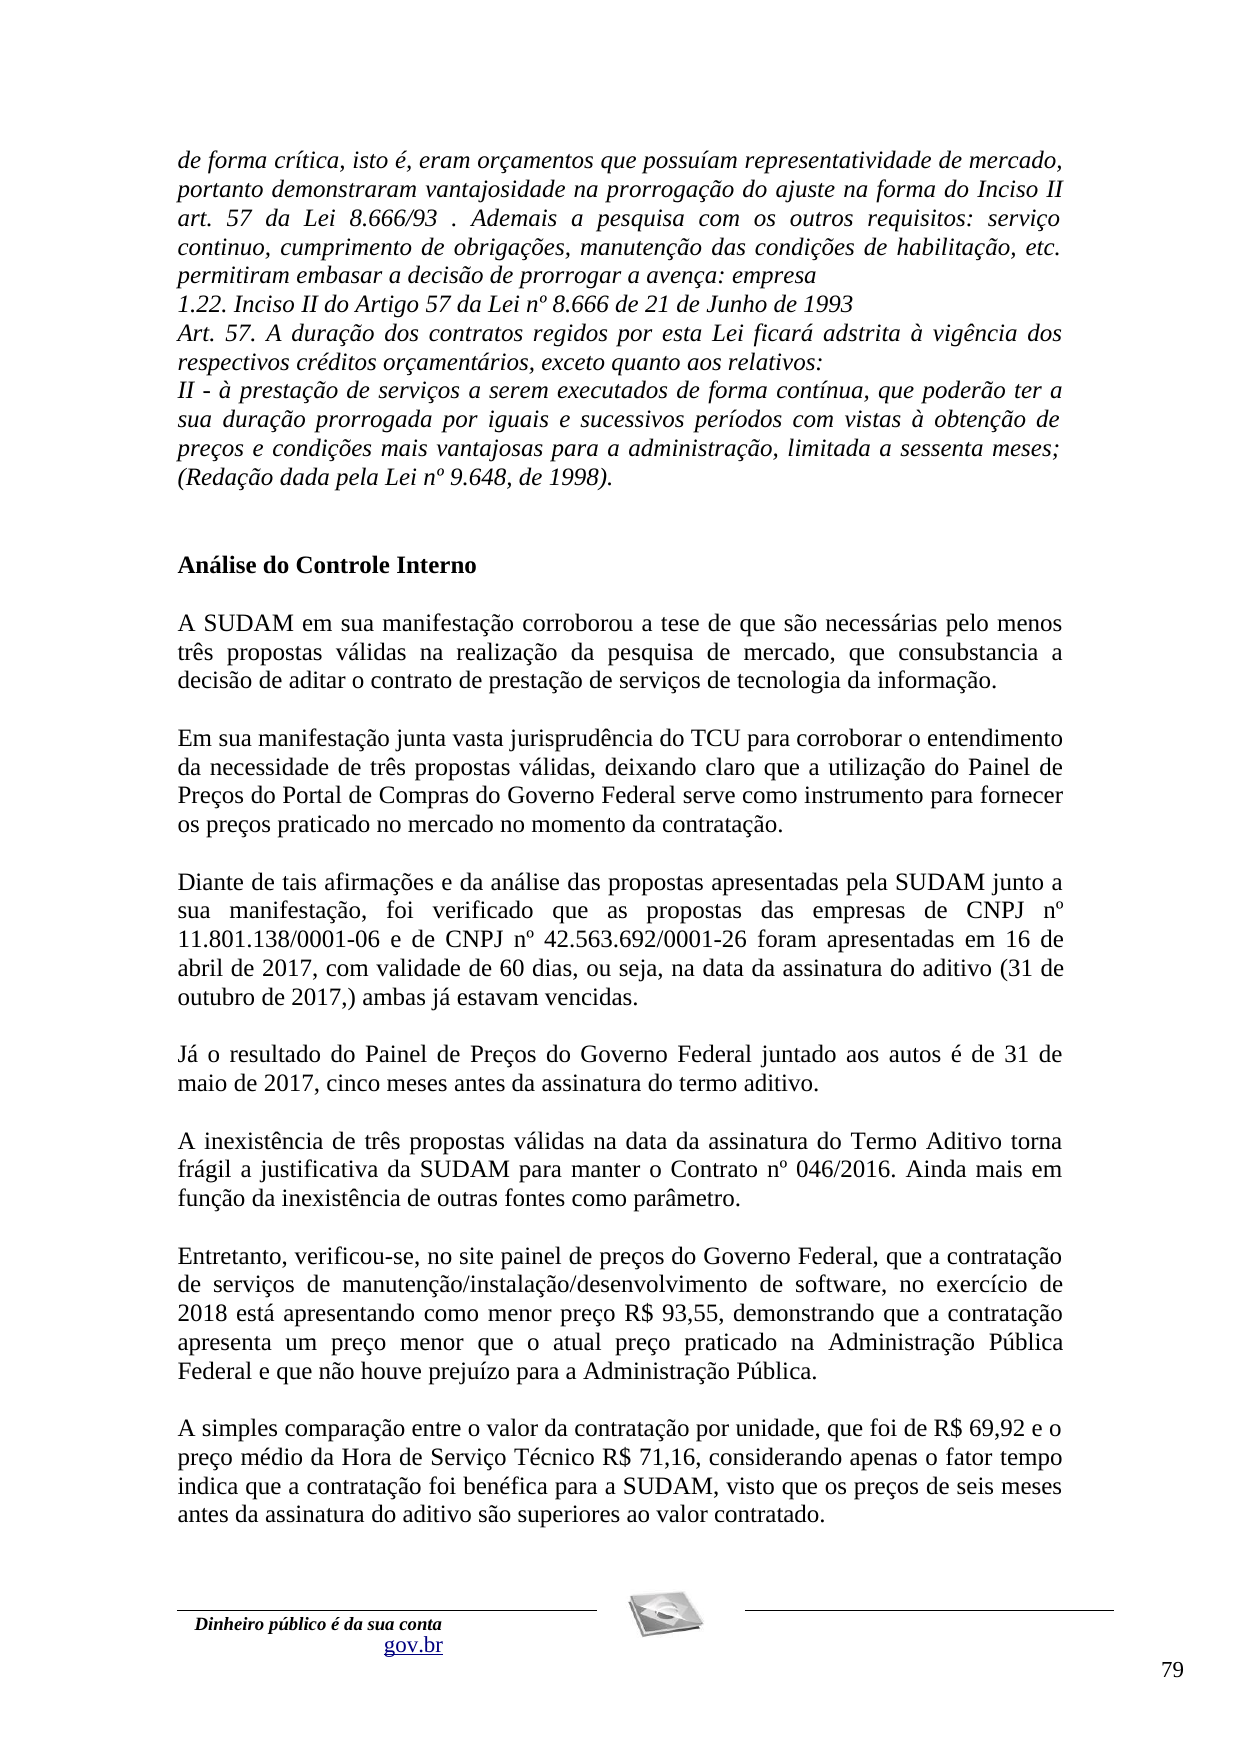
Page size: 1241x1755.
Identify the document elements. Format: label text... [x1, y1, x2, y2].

text de forma crítica, isto é, eram orçamentos que possuíam representatividade de mercado, portanto demonstraram vantajosidade na prorrogação do ajuste na forma do Inciso II art. 57 da Lei 8.666/93 . Ademais a pesquisa com os outros requisitos: serviço continuo, cumprimento de obrigações, manutenção das condições de habilitação, etc. permitiram embasar a decisão de prorrogar a avença: empresa [177, 145, 1064, 289]
text II - à prestação de serviços a serem executados de forma contínua, que poderão ter a sua duração prorrogada por iguais e sucessivos períodos com vistas à obtenção de preços e condições mais vantajosas para a administração, limitada a sessenta meses; (Redação dada pela Lei nº 9.648, de 1998). [177, 376, 1063, 491]
text Já o resultado do Painel de Preços do Governo Federal juntado aos autos é de 31 de maio de 2017, cinco meses antes da assinatura do termo aditivo. [177, 1039, 1063, 1097]
list Inciso II do Artigo 57 da Lei nº 8.666 de 21 de Junho de 1993 [177, 289, 1124, 318]
text Em sua manifestação junta vasta jurisprudência do TCU para corroborar o entendimento da necessidade de três propostas válidas, deixando claro que a utilização do Painel de Preços do Portal de Compras do Governo Federal serve como instrumento para fornecer os preços praticado no mercado no momento da contratação. [177, 723, 1064, 838]
subtitle Análise do Controle Interno [177, 551, 1124, 579]
text A SUDAM em sua manifestação corroborou a tese de que são necessárias pelo menos três propostas válidas na realização da pesquisa de mercado, que consubstancia a decisão de aditar o contrato de prestação de serviços de tecnologia da informação. [177, 608, 1063, 694]
text A simples comparação entre o valor da contratação por unidade, que foi de R$ 69,92 e o preço médio da Hora de Serviço Técnico R$ 71,16, considerando apenas o fator tempo indica que a contratação foi benéfica para a SUDAM, visto que os preços de seis meses antes da assinatura do aditivo são superiores ao valor contratado. [177, 1413, 1063, 1528]
text Art. 57. A duração dos contratos regidos por esta Lei ficará adstrita à vigência dos respectivos créditos orçamentários, exceto quanto aos relativos: [177, 318, 1063, 376]
text Entretanto, verificou-se, no site painel de preços do Governo Federal, que a contratação de serviços de manutenção/instalação/desenvolvimento de software, no exercício de 2018 está apresentando como menor preço R$ 93,55, demonstrando que a contratação apresenta um preço menor que o atual preço praticado na Administração Pública Federal e que não houve prejuízo para a Administração Pública. [177, 1241, 1063, 1384]
text A inexistência de três propostas válidas na data da assinatura do Termo Aditivo torna frágil a justificativa da SUDAM para manter o Contrato nº 046/2016. Ainda mais em função da inexistência de outras fontes como parâmetro. [177, 1126, 1064, 1212]
text Diante de tais afirmações e da análise das propostas apresentadas pela SUDAM junto a sua manifestação, foi verificado que as propostas das empresas de CNPJ nº 11.801.138/0001-06 e de CNPJ nº 42.563.692/0001-26 foram apresentadas em 16 de abril de 2017, com validade de 60 dias, ou seja, na data da assinatura do aditivo (31 de outubro de 2017,) ambas já estavam vencidas. [177, 867, 1064, 1011]
